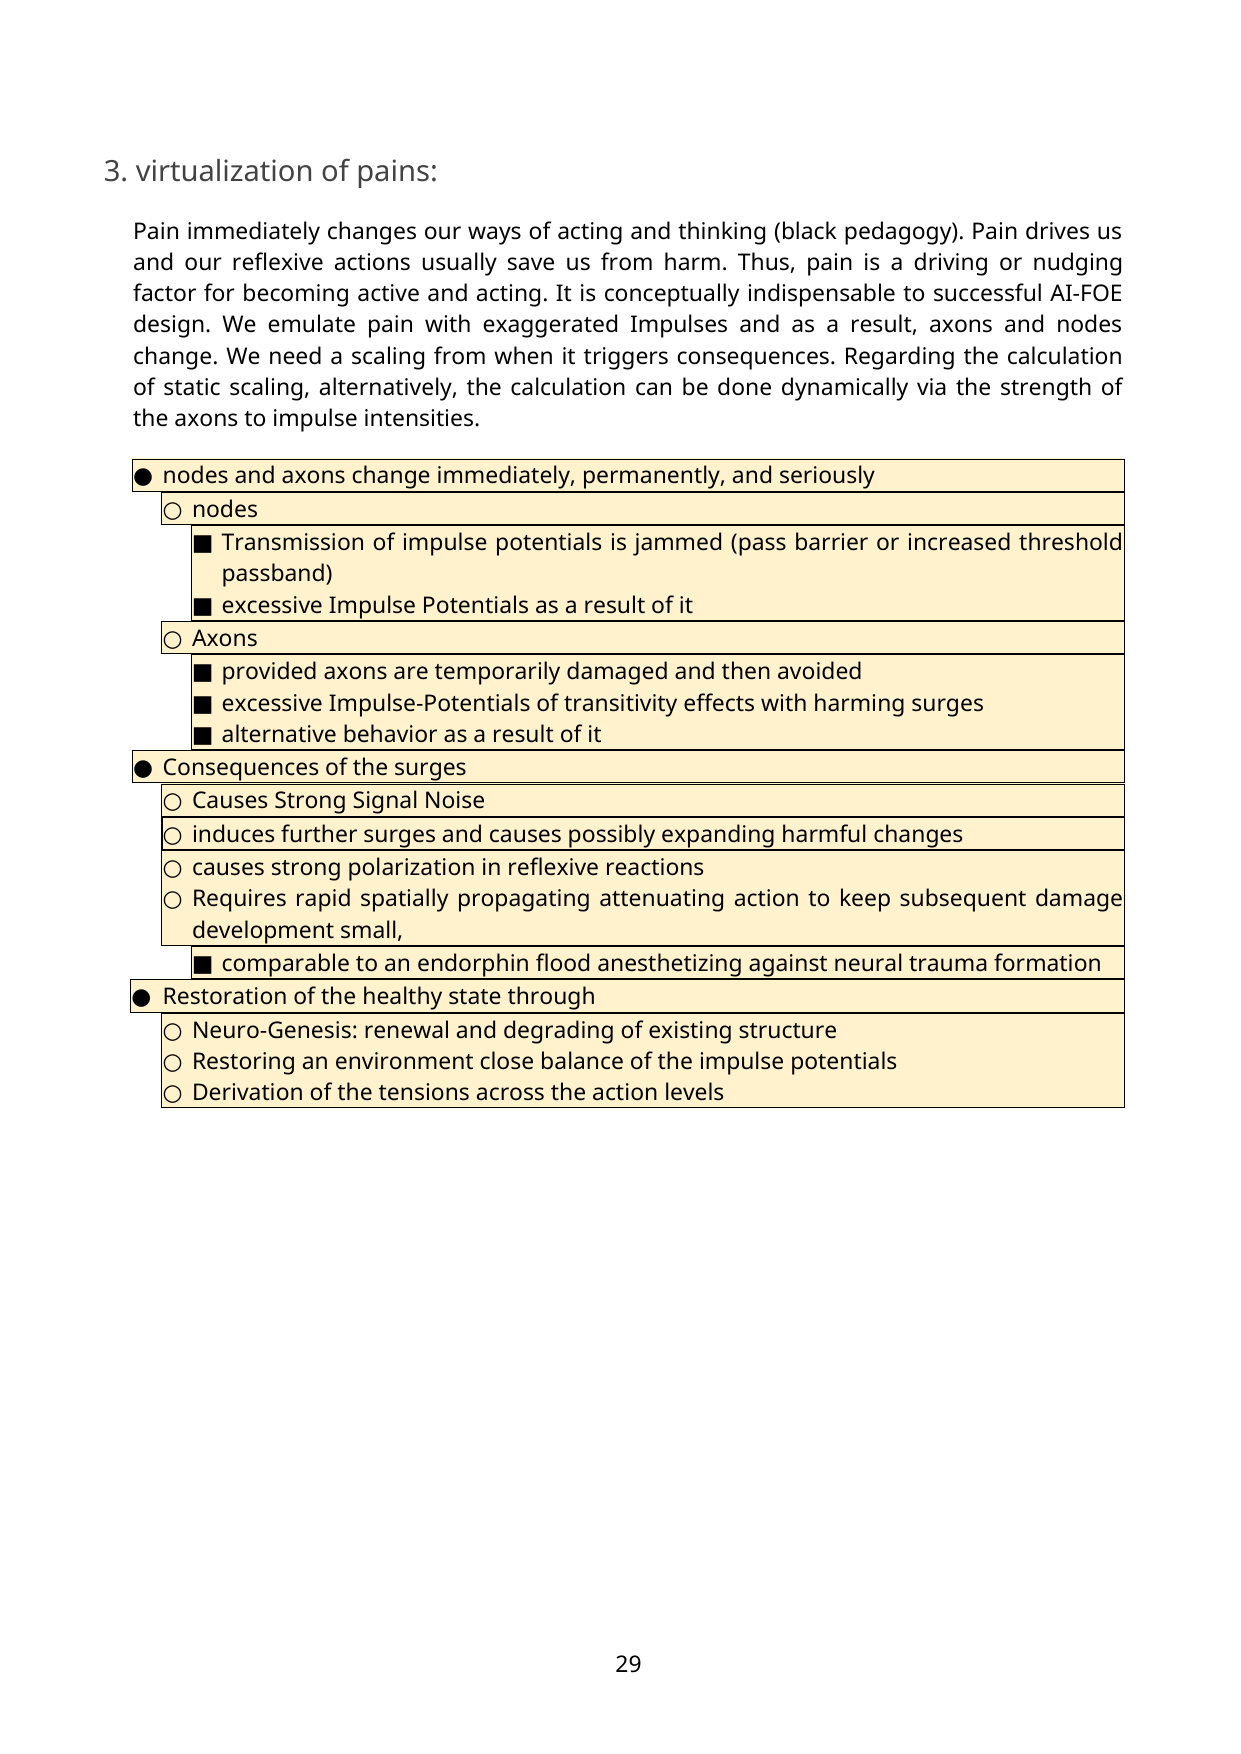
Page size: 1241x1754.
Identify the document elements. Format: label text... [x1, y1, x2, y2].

subtitle 3. virtualization of pains: [103, 150, 1124, 190]
list alternative behavior as a result of it [192, 717, 1124, 749]
list nodes and axons change immediately, permanently, and seriously [133, 460, 1124, 491]
list induces further surges and causes possibly expanding harmful changes [163, 818, 1124, 849]
list Neuro-Genesis: renewal and degrading of existing structure [162, 1014, 1124, 1044]
list excessive Impulse Potentials as a result of it [192, 588, 1124, 620]
text Pain immediately changes our ways of acting and thinking (black pedagogy). Pain drives us and our reflexive actions usually save us from harm. Thus, pain is a driving or nudging factor for becoming active and acting. It is conceptually indispensable to successful AI-FOE design. We emulate pain with exaggerated Impulses and as a result, axons and nodes change. We need a scaling from when it triggers consequences. Regarding the calculation of static scaling, alternatively, the calculation can be done dynamically via the strength of the axons to impulse intensities. [133, 215, 1124, 433]
list Transmission of impulse potentials is jammed (pass barrier or increased threshold passband) [192, 526, 1124, 588]
list Restoring an environment close balance of the impulse potentials [162, 1044, 1124, 1075]
list causes strong polarization in reflexive reactions [162, 851, 1124, 881]
list Requires rapid spatially propagating attenuating action to keep subsequent damage development small, [162, 881, 1124, 945]
list nodes [162, 493, 1124, 524]
list comparable to an endorphin flood anesthetizing against neural trauma formation [192, 947, 1124, 978]
list Causes Strong Signal Noise [162, 785, 1124, 816]
list Consequences of the surges [133, 751, 1124, 782]
list excessive Impulse-Potentials of transitivity effects with harming surges [192, 686, 1124, 717]
list provided axons are temporarily damaged and then avoided [192, 655, 1124, 686]
list Axons [162, 622, 1124, 653]
list Derivation of the tensions across the action levels [162, 1075, 1124, 1107]
list Restoration of the healthy state through [131, 980, 1124, 1012]
